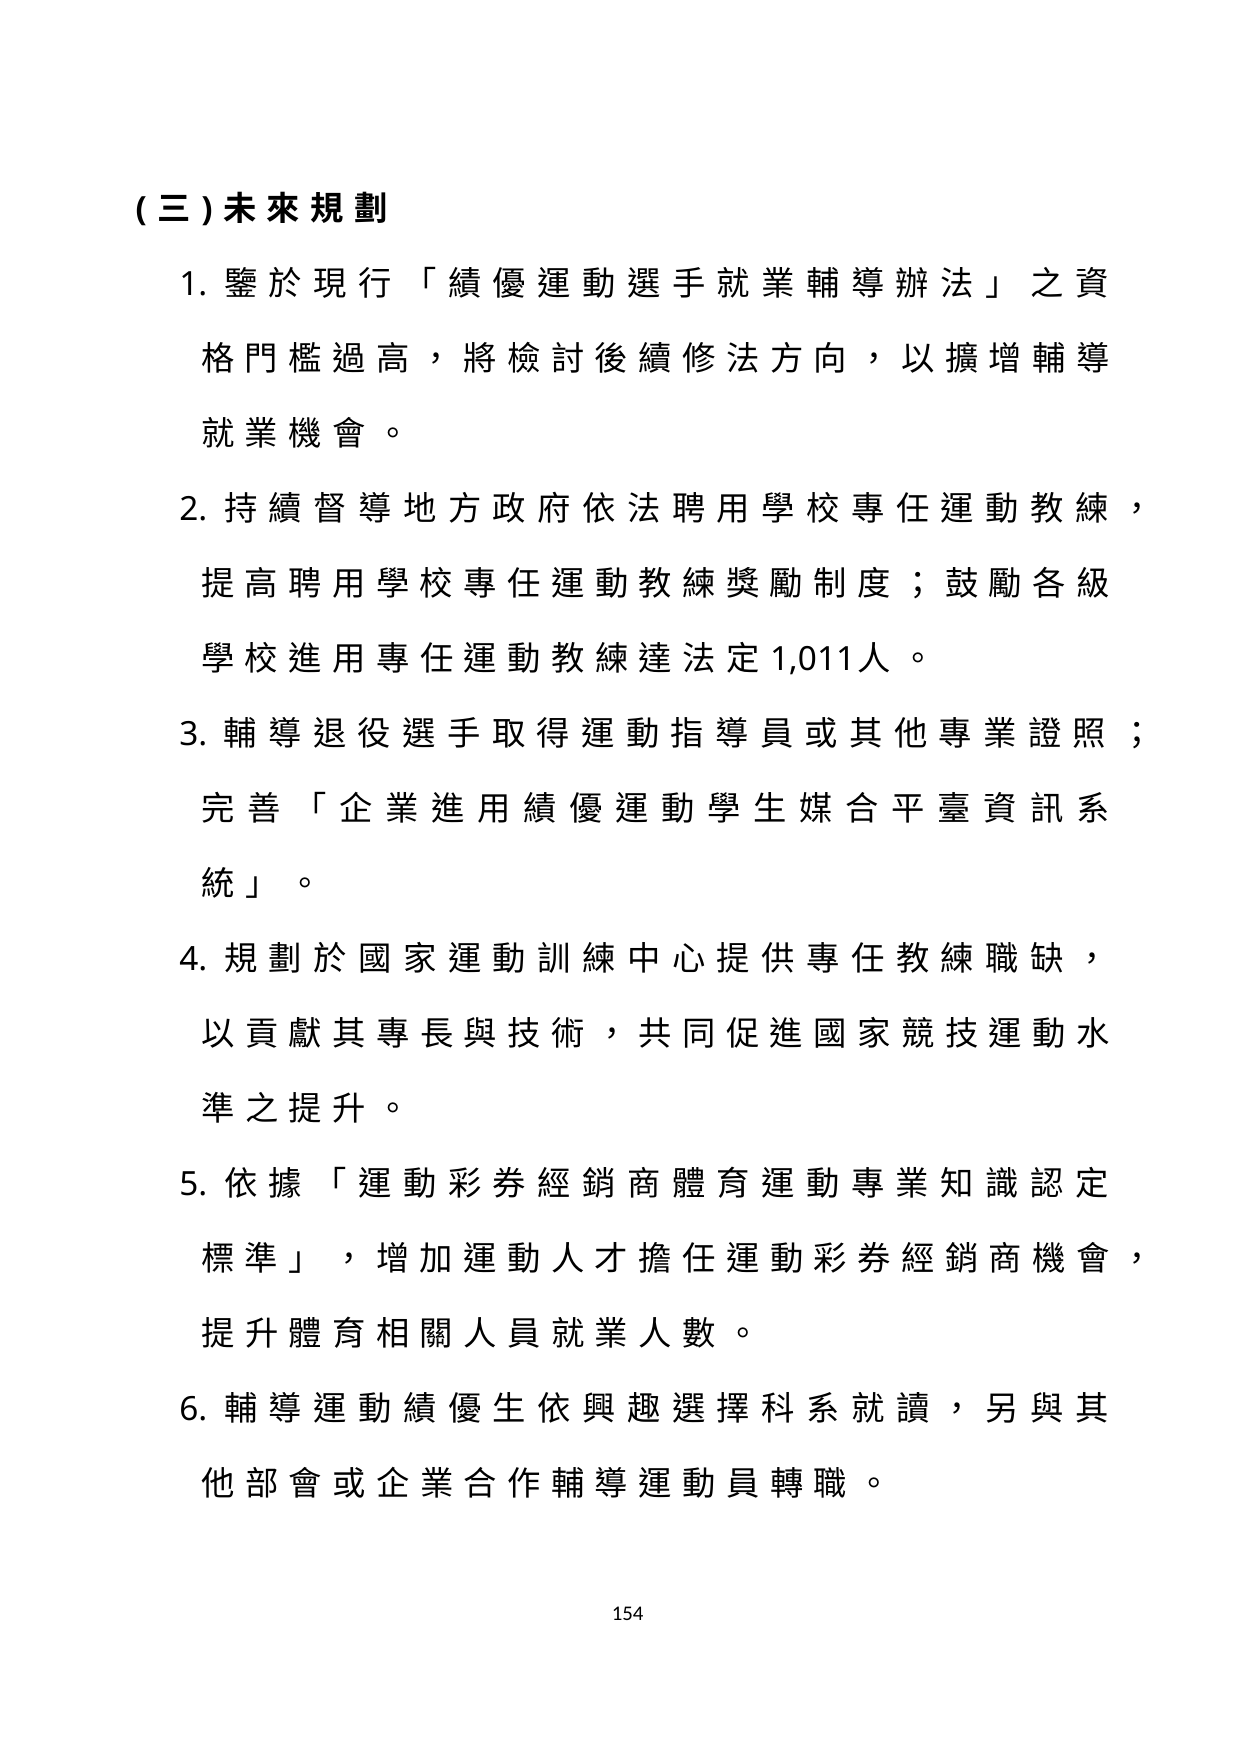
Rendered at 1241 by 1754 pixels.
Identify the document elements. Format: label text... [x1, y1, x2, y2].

text 6.輔導運動績優生依興趣選擇科系就讀，另與其他部會或企業合作輔導運動員轉職。 [165, 1362, 1120, 1512]
text 2.持續督導地方政府依法聘用學校專任運動教練，提高聘用學校專任運動教練獎勵制度；鼓勵各級學校進用專任運動教練達法定1,011人。 [165, 462, 1120, 687]
text 4.規劃於國家運動訓練中心提供專任教練職缺，以貢獻其專長與技術，共同促進國家競技運動水準之提升。 [165, 912, 1120, 1137]
text 3.輔導退役選手取得運動指導員或其他專業證照；完善「企業進用績優運動學生媒合平臺資訊系統」。 [165, 687, 1120, 912]
text 5.依據「運動彩券經銷商體育運動專業知識認定標準」，增加運動人才擔任運動彩券經銷商機會，提升體育相關人員就業人數。 [165, 1137, 1120, 1362]
text (三)未來規劃 [135, 162, 1120, 237]
text 1.鑒於現行「績優運動選手就業輔導辦法」之資格門檻過高，將檢討後續修法方向，以擴增輔導就業機會。 [165, 237, 1120, 462]
